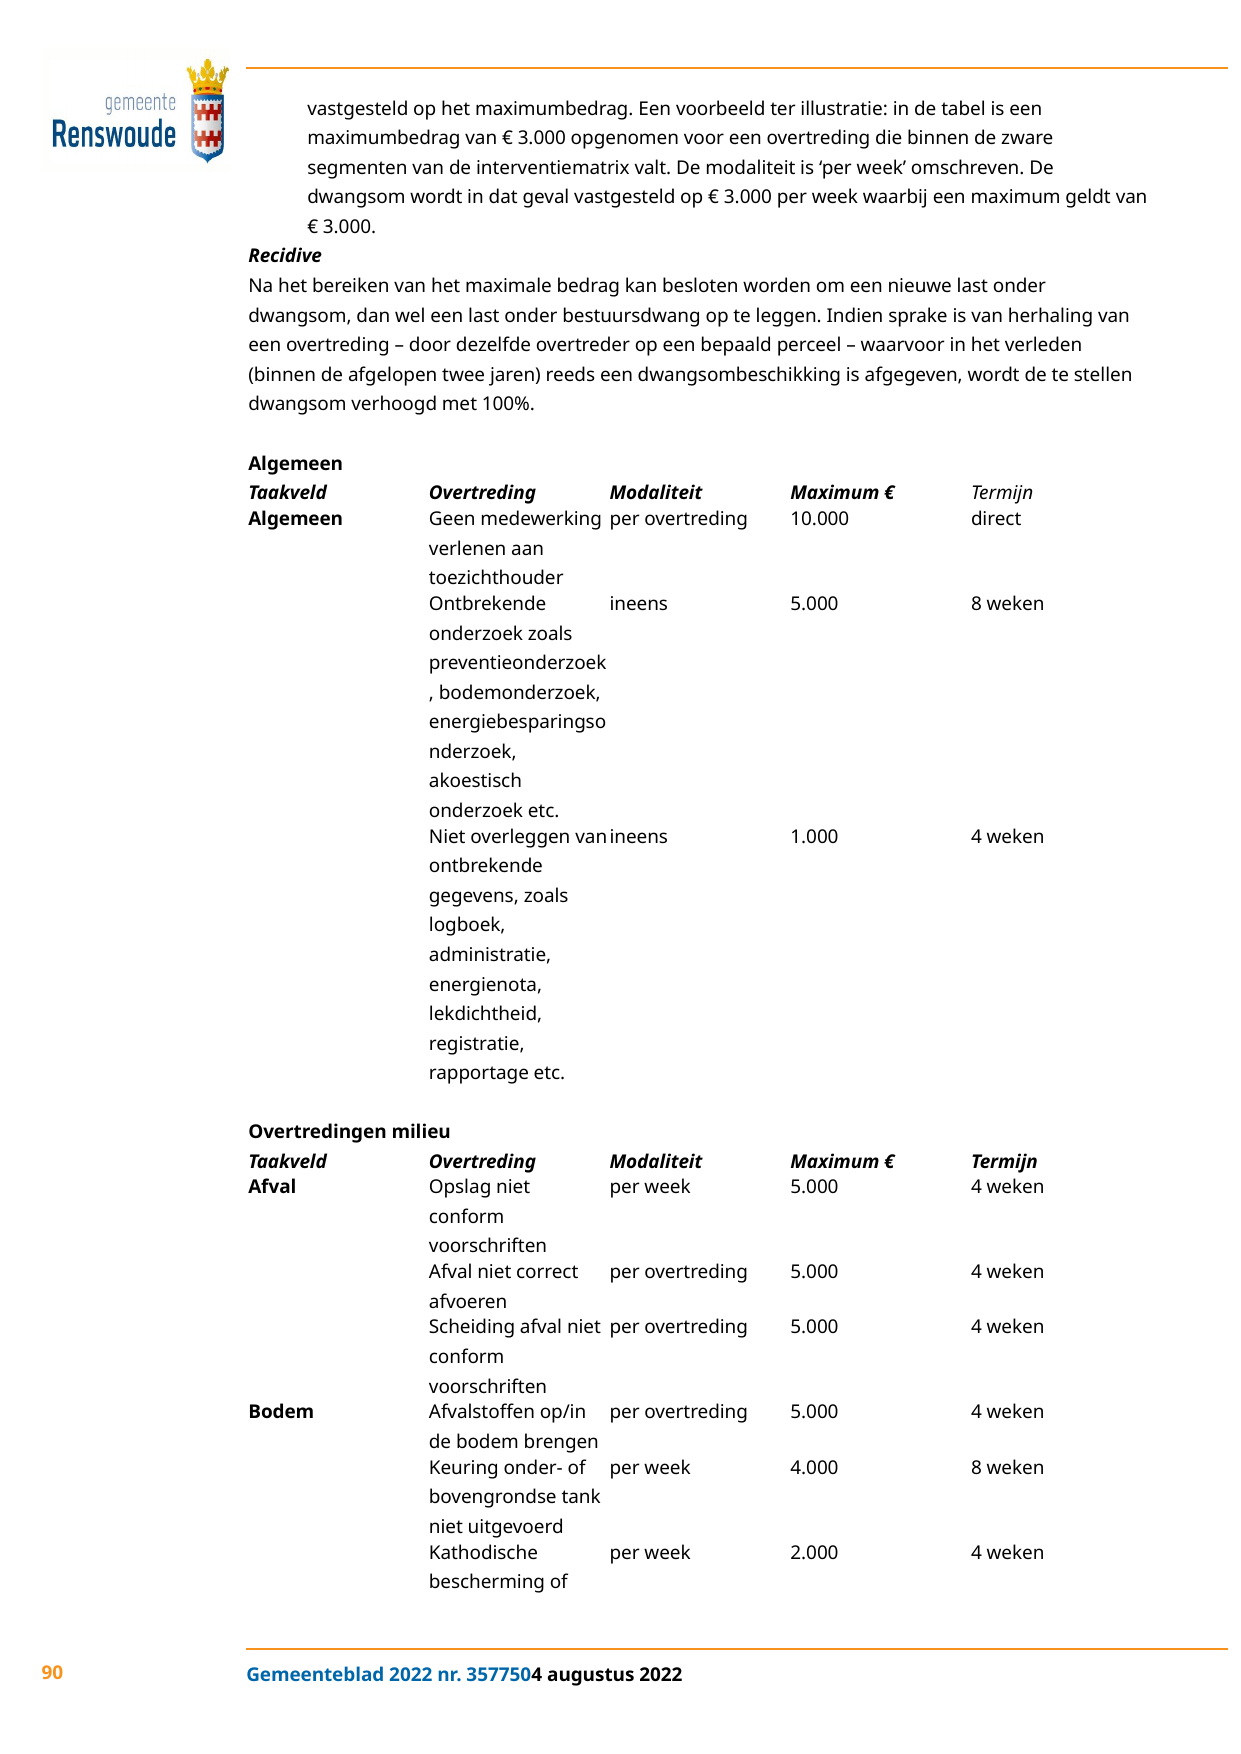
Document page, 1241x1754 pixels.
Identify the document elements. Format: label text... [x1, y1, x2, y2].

table_cell per overtreding [609, 1314, 790, 1399]
table_cell ineens [609, 823, 790, 1085]
table_cell 4 weken [971, 1259, 1152, 1314]
table_cell 4 weken [971, 823, 1152, 1085]
table_header Taakveld [248, 1148, 429, 1173]
table_cell 4 weken [971, 1399, 1152, 1454]
table_cell 5.000 [790, 1399, 971, 1454]
table_cell 10.000 [790, 505, 971, 590]
table_header Taakveld [248, 480, 429, 505]
table_header Maximum € [790, 1148, 971, 1173]
table_header Termijn [971, 1148, 1152, 1173]
table_cell 1.000 [790, 823, 971, 1085]
table_cell Scheiding afval niet conform voorschriften [429, 1314, 609, 1399]
table_cell per week [609, 1454, 790, 1539]
table_cell Keuring onder- of bovengrondse tank niet uitgevoerd [429, 1454, 609, 1539]
table_cell [248, 590, 429, 823]
table_cell 5.000 [790, 1174, 971, 1258]
table_cell 4 weken [971, 1314, 1152, 1399]
table_cell Geen medewerking verlenen aan toezichthouder [429, 505, 609, 590]
text Algemeen [248, 450, 1152, 476]
table_cell Niet overleggen van ontbrekende gegevens, zoals logboek, administratie, energienota, lekdichtheid, registratie, rapportage etc. [429, 823, 609, 1085]
table_cell Afval [248, 1174, 429, 1258]
table_cell [248, 823, 429, 1085]
table_cell 2.000 [790, 1539, 971, 1594]
table_cell 8 weken [971, 1454, 1152, 1539]
table_cell 5.000 [790, 1259, 971, 1314]
table_header Modaliteit [609, 1148, 790, 1173]
table_cell per week [609, 1174, 790, 1258]
table_cell Afval niet correct afvoeren [429, 1259, 609, 1314]
table_header Overtreding [429, 1148, 609, 1173]
table_header Maximum € [790, 480, 971, 505]
table_cell per overtreding [609, 1399, 790, 1454]
table_cell 5.000 [790, 1314, 971, 1399]
table_cell ineens [609, 590, 790, 823]
table_cell [248, 1259, 429, 1314]
table_cell Bodem [248, 1399, 429, 1454]
text Recidive [248, 243, 1152, 268]
table_cell [248, 1454, 429, 1539]
table_cell [248, 1314, 429, 1399]
table_cell per overtreding [609, 1259, 790, 1314]
table_cell Ontbrekende onderzoek zoals preventieonderzoek, bodemonderzoek, energiebesparingsonderzoek, akoestisch onderzoek etc. [429, 590, 609, 823]
table_header Overtreding [429, 480, 609, 505]
text Na het bereiken van het maximale bedrag kan besloten worden om een nieuwe last onder dwangsom, dan wel een last onder bestuursdwang op te leggen. Indien sprake is van herhaling van een overtreding – door dezelfde overtreder op een bepaald perceel – waarvoor in het verleden (binnen de afgelopen twee jaren) reeds een dwangsombeschikking is afgegeven, wordt de te stellen dwangsom verhoogd met 100%. [248, 272, 1152, 416]
table_cell [248, 1539, 429, 1594]
list vastgesteld op het maximumbedrag. Een voorbeeld ter illustratie: in de tabel is een maximumbedrag van € 3.000 opgenomen voor een overtreding die binnen de zware segmenten van de interventiematrix valt. De modaliteit is ‘per week’ omschreven. De dwangsom wordt in dat geval vastgesteld op € 3.000 per week waarbij een maximum geldt van € 3.000. [248, 95, 1152, 239]
table_cell Afvalstoffen op/in de bodem brengen [429, 1399, 609, 1454]
table_cell Opslag niet conform voorschriften [429, 1174, 609, 1258]
table_cell per week [609, 1539, 790, 1594]
table_cell 4 weken [971, 1539, 1152, 1594]
table_header Modaliteit [609, 480, 790, 505]
table_cell Algemeen [248, 505, 429, 590]
table_cell 4.000 [790, 1454, 971, 1539]
table_cell direct [971, 505, 1152, 590]
table_cell per overtreding [609, 505, 790, 590]
table_cell 5.000 [790, 590, 971, 823]
text Overtredingen milieu [248, 1118, 1152, 1144]
table_cell 4 weken [971, 1174, 1152, 1258]
picture [41, 47, 231, 172]
table_header Termijn [971, 480, 1152, 505]
table_cell Kathodische bescherming of [429, 1539, 609, 1594]
table_cell 8 weken [971, 590, 1152, 823]
